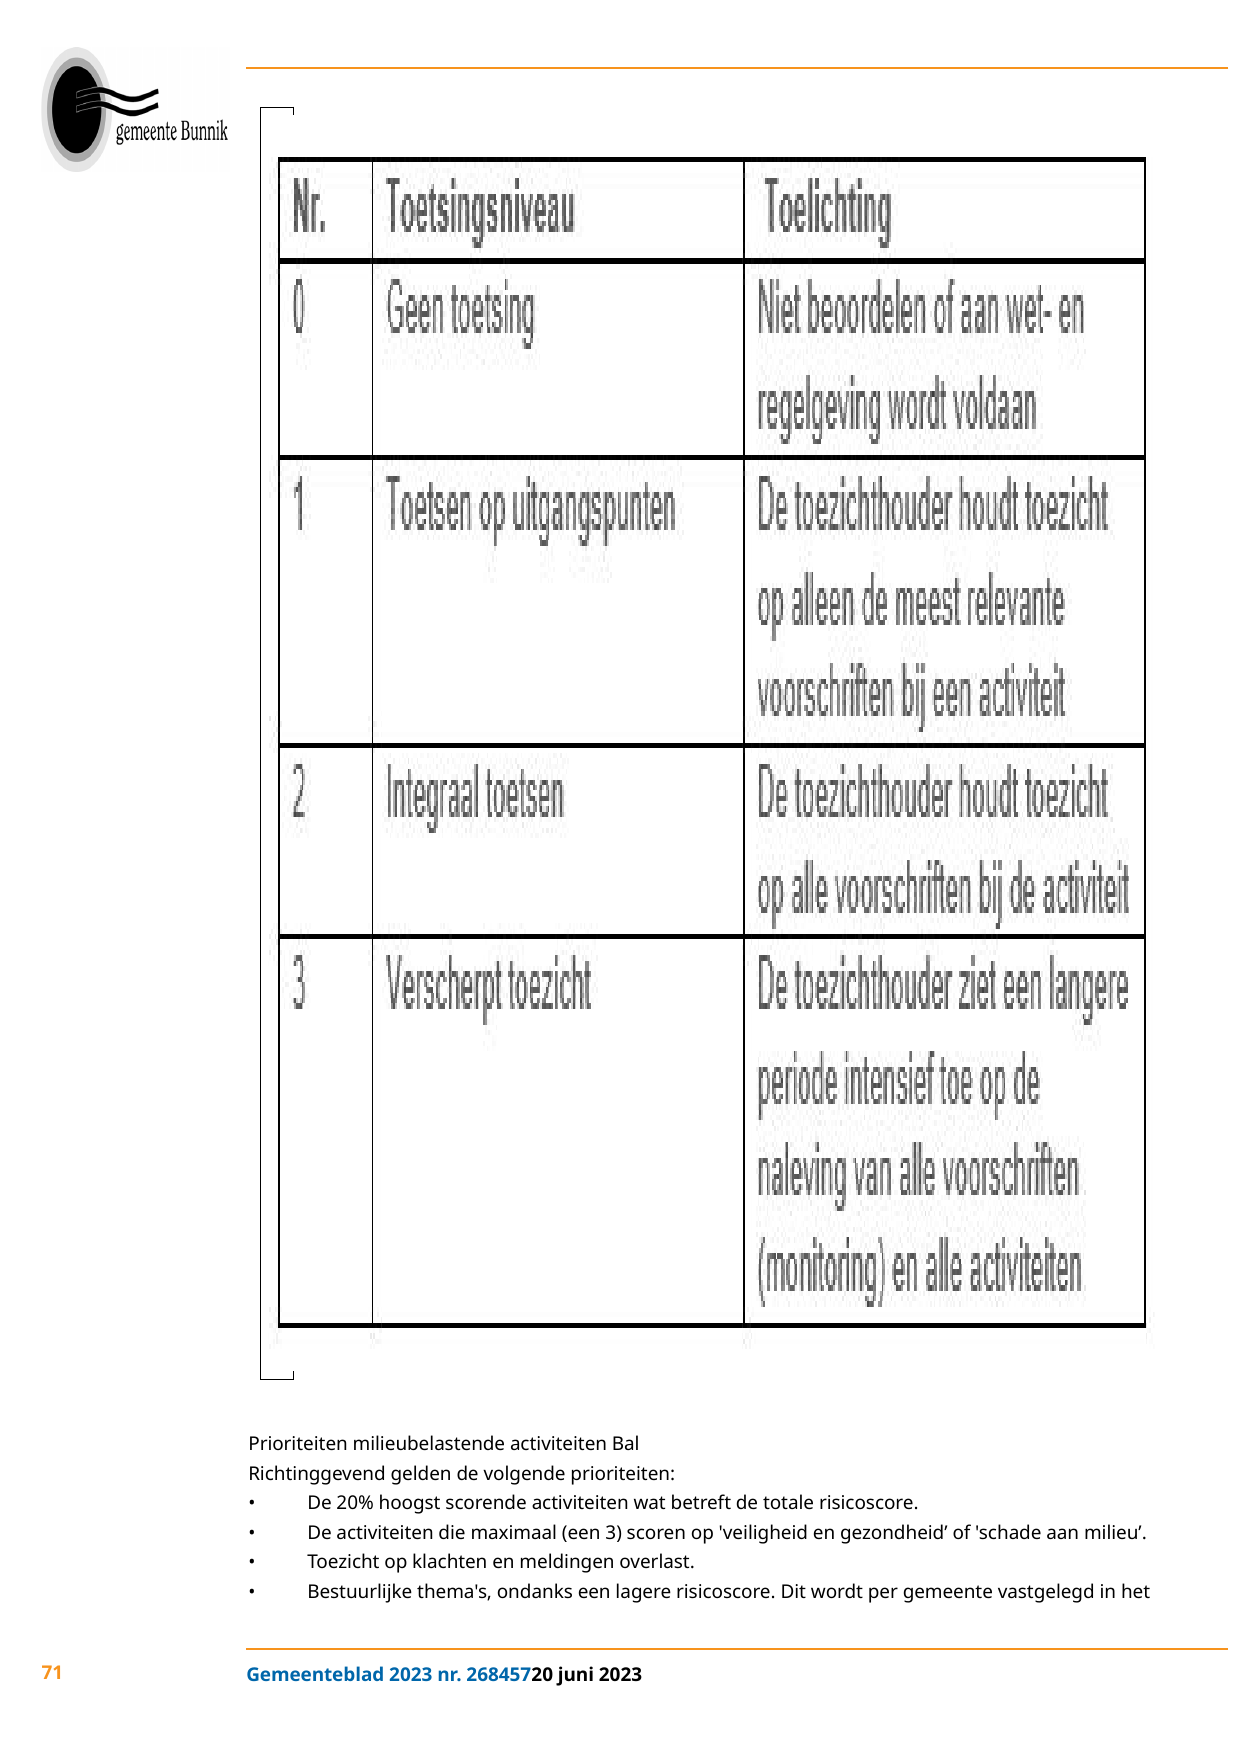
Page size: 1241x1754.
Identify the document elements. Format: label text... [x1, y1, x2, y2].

list De 20% hoogst scorende activiteiten wat betreft de totale risicoscore. [248, 1489, 1152, 1515]
list De activiteiten die maximaal (een 3) scoren op 'veiligheid en gezondheid’ of 'schade aan milieu’. [248, 1519, 1152, 1545]
picture [41, 47, 231, 172]
text Richtinggevend gelden de volgende prioriteiten: [248, 1460, 1152, 1486]
list Toezicht op klachten en meldingen overlast. [248, 1549, 1152, 1574]
picture [268, 115, 1155, 1371]
text Prioriteiten milieubelastende activiteiten Bal [248, 1430, 1152, 1456]
list Bestuurlijke thema's, ondanks een lagere risicoscore. Dit wordt per gemeente vastgelegd in het [248, 1578, 1152, 1604]
